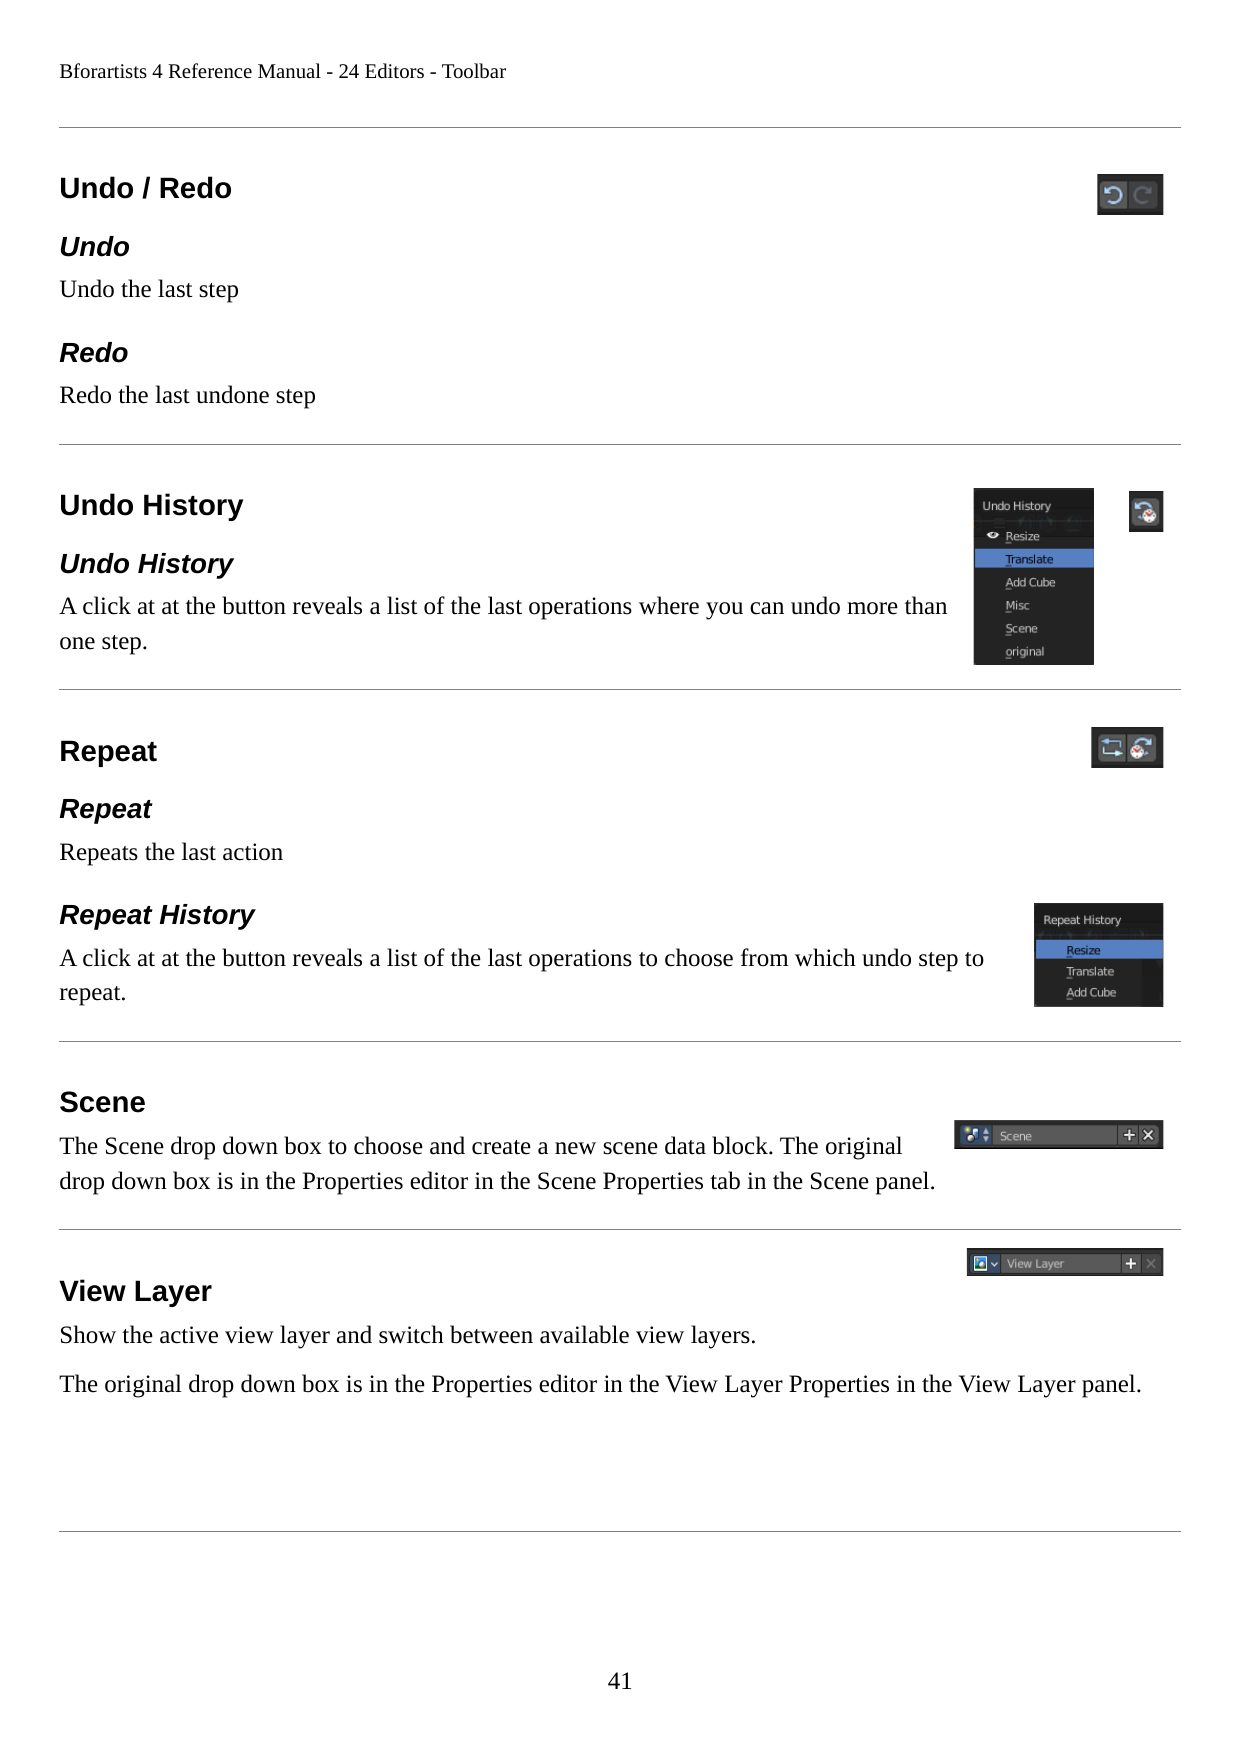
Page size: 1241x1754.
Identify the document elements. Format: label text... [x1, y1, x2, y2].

subtitle Repeat [59, 734, 1091, 767]
subtitle Scene [59, 1085, 1181, 1119]
subtitle Undo History [59, 488, 973, 522]
picture [1034, 903, 1164, 1007]
subtitle [1094, 547, 1181, 579]
picture [1129, 491, 1164, 532]
picture [954, 1120, 1164, 1149]
subtitle Repeat [59, 792, 1181, 824]
text [1094, 591, 1181, 654]
text Undo the last step [59, 274, 1181, 303]
text Show the active view layer and switch between available view layers. [59, 1320, 1181, 1348]
text Redo the last undone step [59, 380, 1181, 409]
text The Scene drop down box to choose and create a new scene data block. The original drop down box is in the Properties editor in the Scene Properties tab in the Scene panel. [59, 1131, 1181, 1194]
subtitle [1164, 734, 1181, 767]
text A click at at the button reveals a list of the last operations to choose from which undo step to repeat. [59, 943, 1034, 1006]
subtitle Undo / Redo [59, 171, 1181, 205]
subtitle [1094, 488, 1181, 522]
subtitle View Layer [59, 1273, 1181, 1307]
subtitle Undo [59, 230, 1181, 262]
subtitle Redo [59, 336, 1181, 368]
text Repeats the last action [59, 837, 1181, 866]
picture [1091, 727, 1164, 768]
text A click at at the button reveals a list of the last operations where you can undo more than one step. [59, 591, 973, 654]
subtitle Undo History [59, 547, 973, 579]
text The original drop down box is in the Properties editor in the View Layer Properties in the View Layer panel. [59, 1369, 1181, 1398]
subtitle Repeat History [59, 898, 1181, 930]
picture [966, 1248, 1164, 1276]
picture [1097, 174, 1164, 215]
picture [973, 488, 1094, 665]
